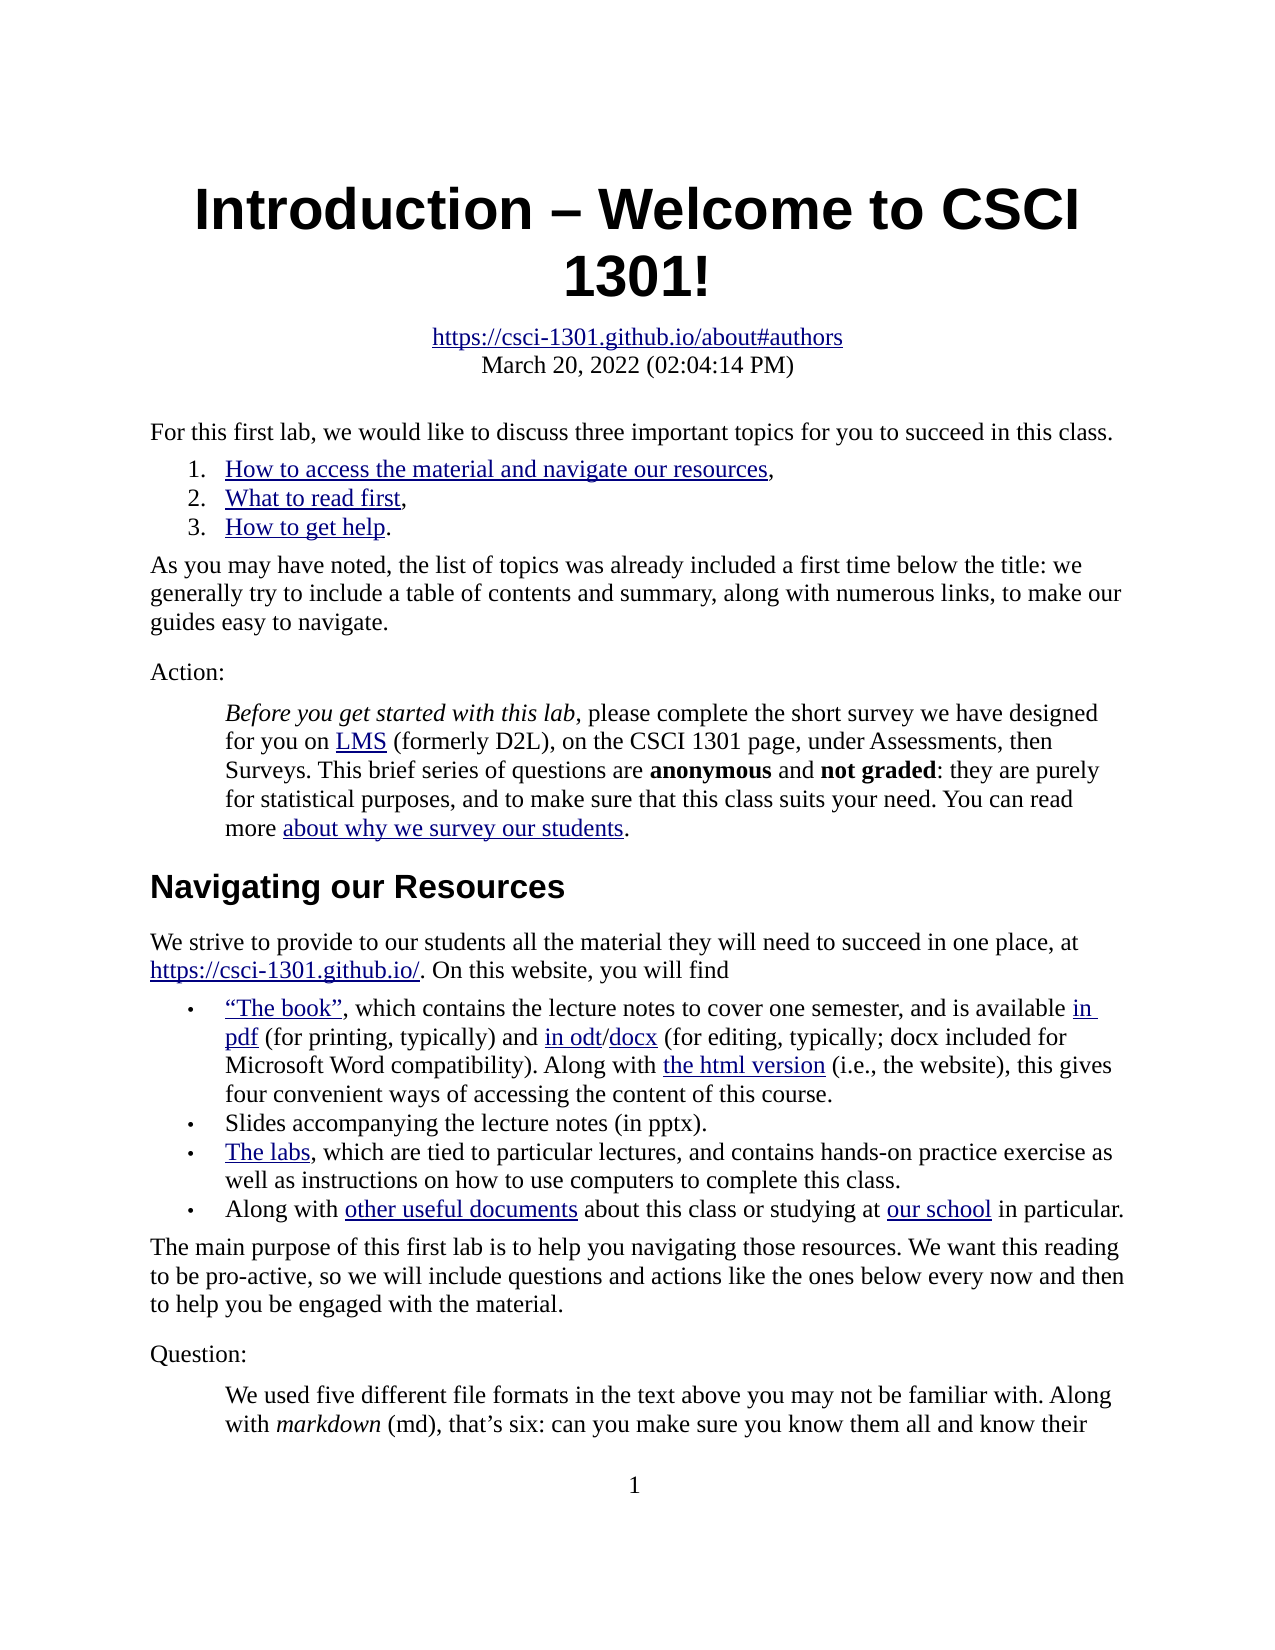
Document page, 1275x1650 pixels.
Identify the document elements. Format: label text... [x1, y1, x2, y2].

text Action: [150, 657, 1125, 686]
text March 20, 2022 (02:04:14 PM) [150, 350, 1125, 379]
text For this first lab, we would like to discuss three important topics for you to succeed in this class. [150, 417, 1125, 446]
list How to get help. [187, 512, 1125, 541]
text The main purpose of this first lab is to help you navigating those resources. We want this reading to be pro-active, so we will include questions and actions like the ones below every now and then to help you be engaged with the material. [150, 1232, 1125, 1318]
subtitle Navigating our Resources [150, 866, 1125, 905]
text As you may have noted, the list of topics was already included a first time below the title: we generally try to include a table of contents and summary, along with numerous links, to make our guides easy to navigate. [150, 550, 1125, 636]
text Before you get started with this lab, please complete the short survey we have designed for you on LMS (formerly D2L), on the CSCI 1301 page, under Assessments, then Surveys. This brief series of questions are anonymous and not graded: they are purely for statistical purposes, and to make sure that this class suits your need. You can read more about why we survey our students. [225, 698, 1125, 841]
text We strive to provide to our students all the material they will need to succeed in one place, at https://csci-1301.github.io/. On this website, you will find [150, 927, 1125, 984]
list How to access the material and navigate our resources, [187, 454, 1125, 483]
text Question: [150, 1339, 1125, 1368]
list The labs, which are tied to particular lectures, and contains hands-on practice exercise as well as instructions on how to use computers to complete this class. [187, 1137, 1125, 1194]
text https://csci-1301.github.io/about#authors [150, 322, 1125, 350]
list Slides accompanying the lecture notes (in pptx). [187, 1108, 1125, 1137]
title Introduction – Welcome to CSCI 1301! [150, 175, 1125, 309]
list What to read first, [187, 483, 1125, 512]
list “The book”, which contains the lecture notes to cover one semester, and is available in pdf (for printing, typically) and in odt/docx (for editing, typically; docx included for Microsoft Word compatibility). Along with the html version (i.e., the website), this gives four convenient ways of accessing the content of this course. [187, 993, 1125, 1108]
text We used five different file formats in the text above you may not be familiar with. Along with markdown (md), that’s six: can you make sure you know them all and know their [225, 1380, 1125, 1437]
list Along with other useful documents about this class or studying at our school in particular. [187, 1194, 1125, 1223]
